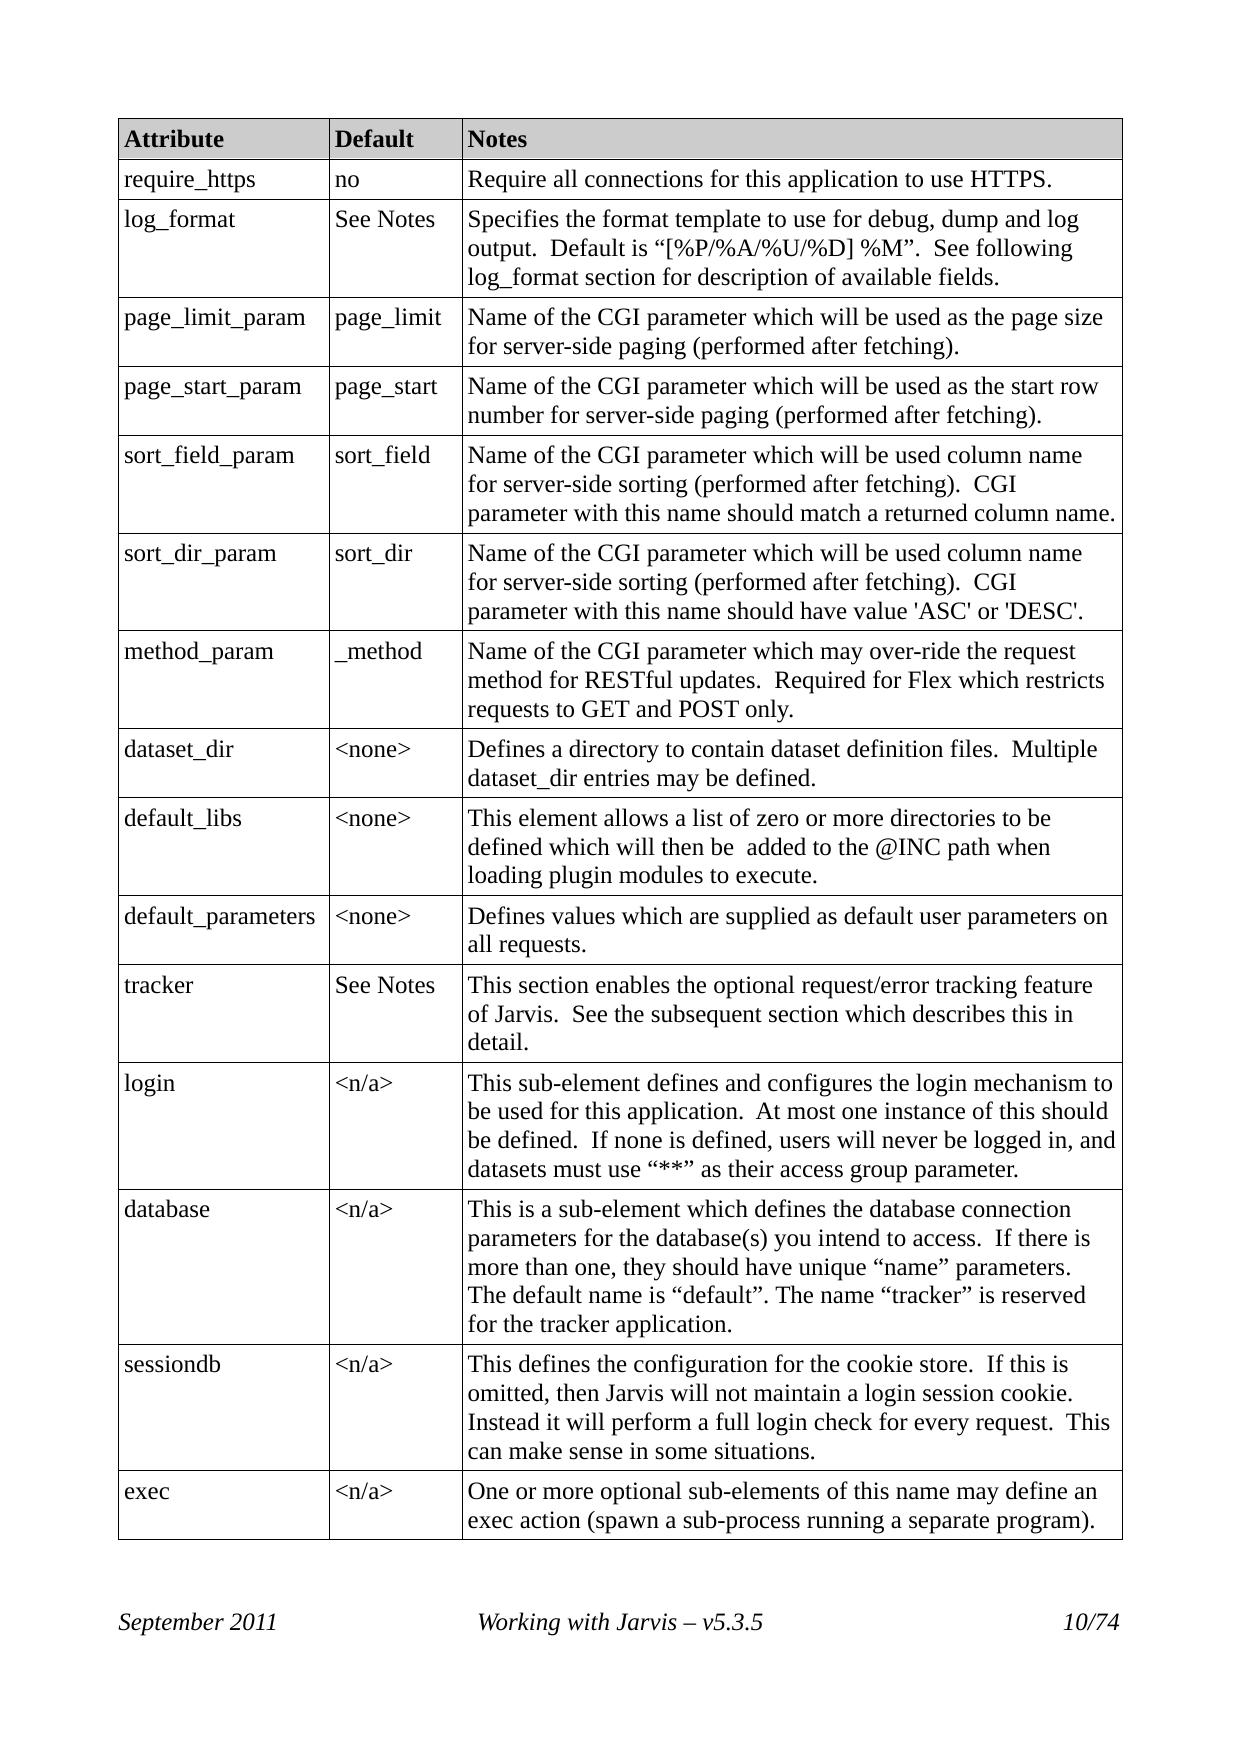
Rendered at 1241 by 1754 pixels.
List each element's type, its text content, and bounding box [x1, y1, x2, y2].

table_cell page_limit [330, 298, 462, 366]
table_cell Defines a directory to contain dataset definition files. Multiple dataset_dir entries may be defined. [463, 729, 1122, 797]
table_cell default_libs [119, 798, 329, 895]
table_cell <none> [330, 896, 462, 964]
table_cell This defines the configuration for the cookie store. If this is omitted, then Jarvis will not maintain a login session cookie. Instead it will perform a full login check for every request. This can make sense in some situations. [463, 1345, 1122, 1470]
table_header Notes [463, 119, 1122, 158]
table_cell <n/a> [330, 1063, 462, 1188]
table_cell Name of the CGI parameter which will be used as the page size for server-side paging (performed after fetching). [463, 298, 1122, 366]
table_cell Require all connections for this application to use HTTPS. [463, 160, 1122, 199]
table_cell <n/a> [330, 1471, 462, 1539]
table_cell page_limit_param [119, 298, 329, 366]
table_cell page_start_param [119, 367, 329, 435]
table_cell <none> [330, 798, 462, 895]
table_cell tracker [119, 965, 329, 1062]
table_cell _method [330, 631, 462, 728]
table_cell Name of the CGI parameter which will be used column name for server-side sorting (performed after fetching). CGI parameter with this name should match a returned column name. [463, 436, 1122, 532]
table_cell dataset_dir [119, 729, 329, 797]
table_header Attribute [119, 119, 329, 158]
table_cell no [330, 160, 462, 199]
table_cell Name of the CGI parameter which may over-ride the request method for RESTful updates. Required for Flex which restricts requests to GET and POST only. [463, 631, 1122, 728]
table_cell One or more optional sub-elements of this name may define an exec action (spawn a sub-process running a separate program). [463, 1471, 1122, 1539]
table_cell Defines values which are supplied as default user parameters on all requests. [463, 896, 1122, 964]
table_cell Specifies the format template to use for debug, dump and log output. Default is “[%P/%A/%U/%D] %M”. See following log_format section for description of available fields. [463, 200, 1122, 297]
table_cell This sub-element defines and configures the login mechanism to be used for this application. At most one instance of this should be defined. If none is defined, users will never be logged in, and datasets must use “**” as their access group parameter. [463, 1063, 1122, 1188]
table_cell This element allows a list of zero or more directories to be defined which will then be added to the @INC path when loading plugin modules to execute. [463, 798, 1122, 895]
table_cell <n/a> [330, 1190, 462, 1344]
table_cell page_start [330, 367, 462, 435]
table_header Default [330, 119, 462, 158]
table_cell <none> [330, 729, 462, 797]
table_cell sort_dir_param [119, 534, 329, 630]
table_cell <n/a> [330, 1345, 462, 1470]
table_cell This is a sub-element which defines the database connection parameters for the database(s) you intend to access. If there is more than one, they should have unique “name” parameters. The default name is “default”. The name “tracker” is reserved for the tracker application. [463, 1190, 1122, 1344]
table_cell sessiondb [119, 1345, 329, 1470]
table_cell Name of the CGI parameter which will be used as the start row number for server-side paging (performed after fetching). [463, 367, 1122, 435]
table_cell sort_dir [330, 534, 462, 630]
table_cell See Notes [330, 965, 462, 1062]
table_cell login [119, 1063, 329, 1188]
table_cell log_format [119, 200, 329, 297]
table_cell require_https [119, 160, 329, 199]
table_cell default_parameters [119, 896, 329, 964]
table_cell sort_field_param [119, 436, 329, 532]
table_cell database [119, 1190, 329, 1344]
table_cell Name of the CGI parameter which will be used column name for server-side sorting (performed after fetching). CGI parameter with this name should have value 'ASC' or 'DESC'. [463, 534, 1122, 630]
table_cell This section enables the optional request/error tracking feature of Jarvis. See the subsequent section which describes this in detail. [463, 965, 1122, 1062]
table_cell method_param [119, 631, 329, 728]
table_cell exec [119, 1471, 329, 1539]
table_cell sort_field [330, 436, 462, 532]
table_cell See Notes [330, 200, 462, 297]
